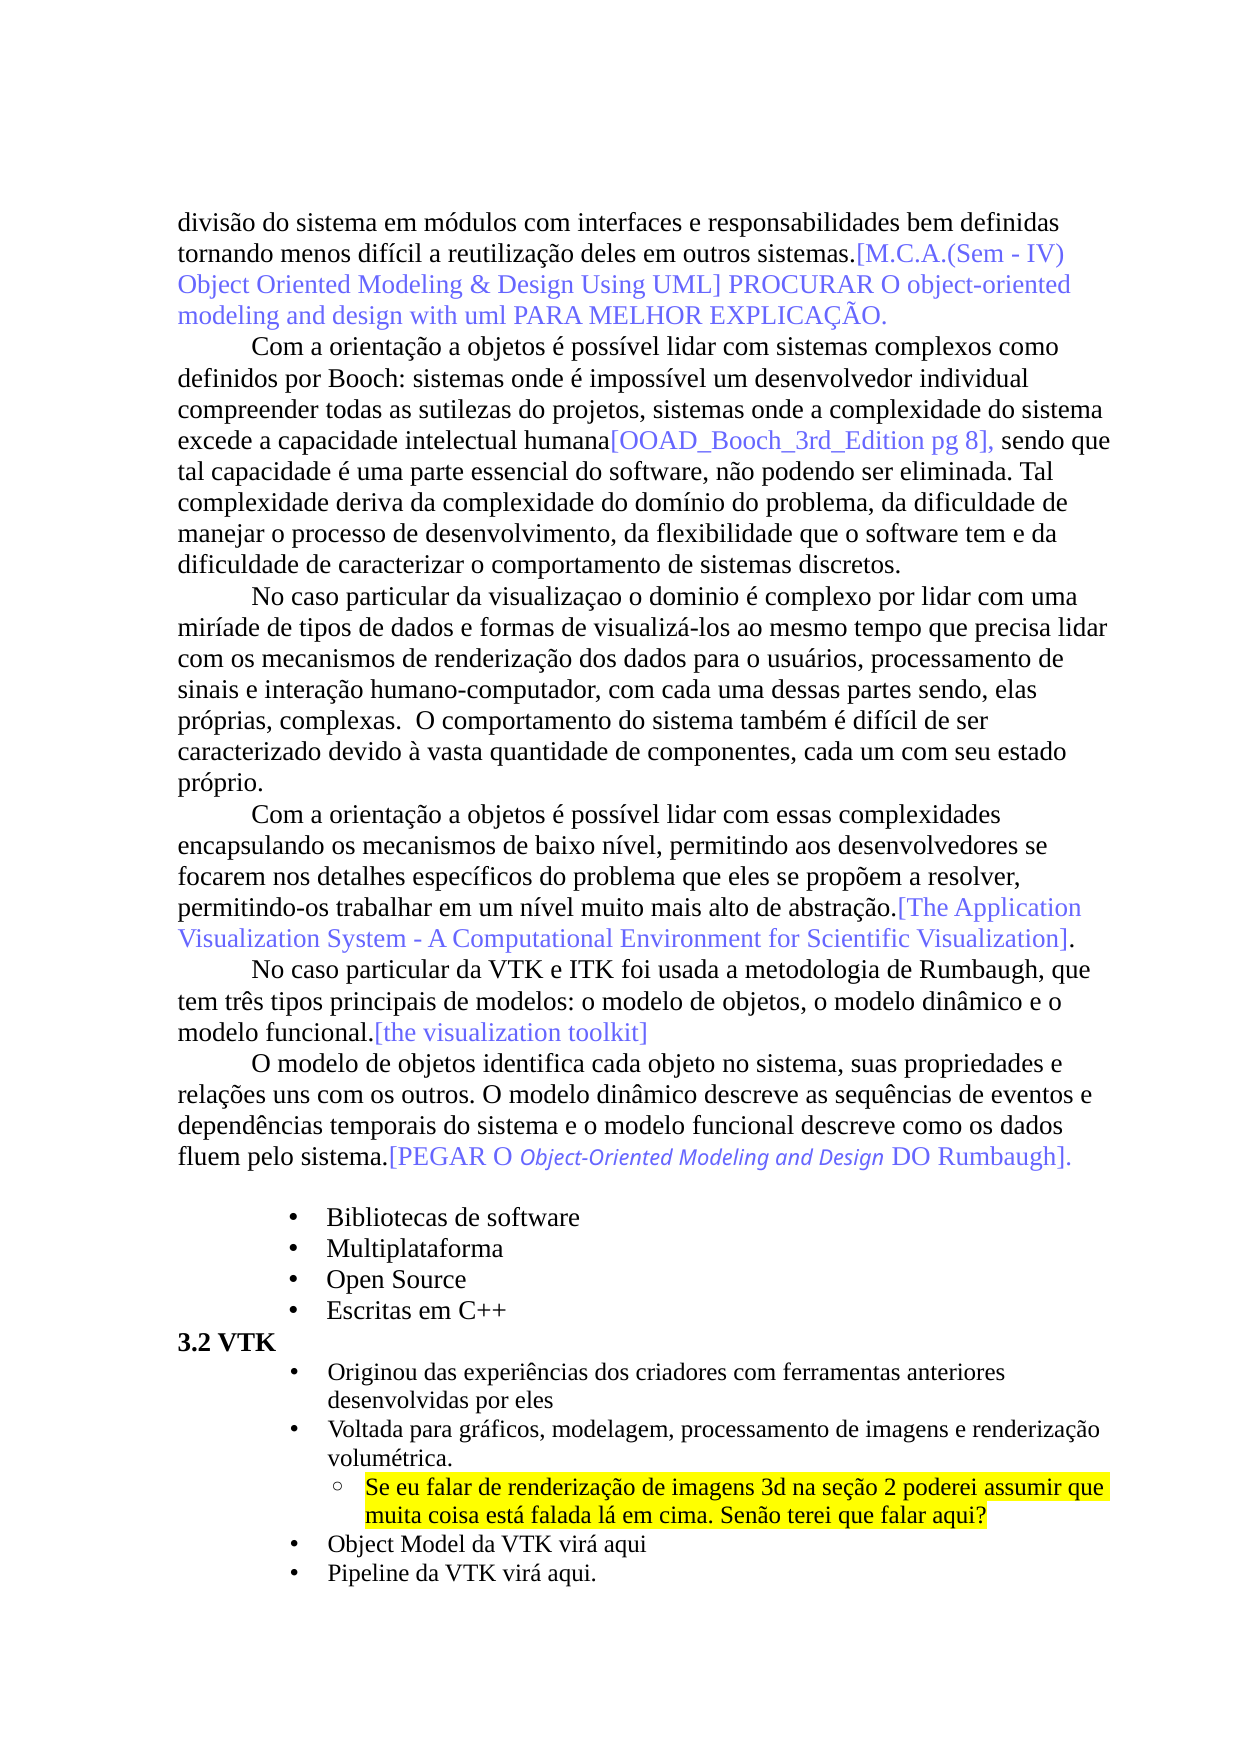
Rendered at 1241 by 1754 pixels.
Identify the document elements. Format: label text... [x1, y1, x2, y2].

list Se eu falar de renderização de imagens 3d na seção 2 poderei assumir que muita coisa está falada lá em cima. Senão terei que falar aqui? [327, 1472, 1122, 1529]
text Com a orientação a objetos é possível lidar com sistemas complexos como definidos por Booch: sistemas onde é impossível um desenvolvedor individual compreender todas as sutilezas do projetos, sistemas onde a complexidade do sistema excede a capacidade intelectual humana[OOAD_Booch_3rd_Edition pg 8], sendo que tal capacidade é uma parte essencial do software, não podendo ser eliminada. Tal complexidade deriva da complexidade do domínio do problema, da dificuldade de manejar o processo de desenvolvimento, da flexibilidade que o software tem e da dificuldade de caracterizar o comportamento de sistemas discretos. [177, 331, 1122, 580]
text Com a orientação a objetos é possível lidar com essas complexidades encapsulando os mecanismos de baixo nível, permitindo aos desenvolvedores se focarem nos detalhes específicos do problema que eles se propõem a resolver, permitindo-os trabalhar em um nível muito mais alto de abstração.[The Application Visualization System - A Computational Environment for Scientific Visualization]. [177, 798, 1122, 953]
list Bibliotecas de software [288, 1201, 1122, 1232]
text O modelo de objetos identifica cada objeto no sistema, suas propriedades e relações uns com os outros. O modelo dinâmico descreve as sequências de eventos e dependências temporais do sistema e o modelo funcional descreve como os dados fluem pelo sistema.[PEGAR O Object-Oriented Modeling and Design DO Rumbaugh]. [177, 1047, 1122, 1172]
text divisão do sistema em módulos com interfaces e responsabilidades bem definidas tornando menos difícil a reutilização deles em outros sistemas.[M.C.A.(Sem - IV) Object Oriented Modeling & Design Using UML] PROCURAR O object-oriented modeling and design with uml PARA MELHOR EXPLICAÇÃO. [177, 206, 1122, 331]
list Multiplataforma [288, 1232, 1122, 1263]
list Object Model da VTK virá aqui [290, 1529, 1122, 1558]
text No caso particular da visualizaçao o dominio é complexo por lidar com uma miríade de tipos de dados e formas de visualizá-los ao mesmo tempo que precisa lidar com os mecanismos de renderização dos dados para o usuários, processamento de sinais e interação humano-computador, com cada uma dessas partes sendo, elas próprias, complexas. O comportamento do sistema também é difícil de ser caracterizado devido à vasta quantidade de componentes, cada um com seu estado próprio. [177, 580, 1122, 798]
text No caso particular da VTK e ITK foi usada a metodologia de Rumbaugh, que tem três tipos principais de modelos: o modelo de objetos, o modelo dinâmico e o modelo funcional.[the visualization toolkit] [177, 953, 1122, 1047]
list Voltada para gráficos, modelagem, processamento de imagens e renderização volumétrica. [290, 1414, 1122, 1472]
list Pipeline da VTK virá aqui. [290, 1558, 1122, 1587]
list Escritas em C++ [288, 1294, 1122, 1326]
list Originou das experiências dos criadores com ferramentas anteriores desenvolvidas por eles [290, 1357, 1122, 1414]
subtitle 3.2 VTK [177, 1326, 1122, 1357]
list Open Source [288, 1263, 1122, 1294]
